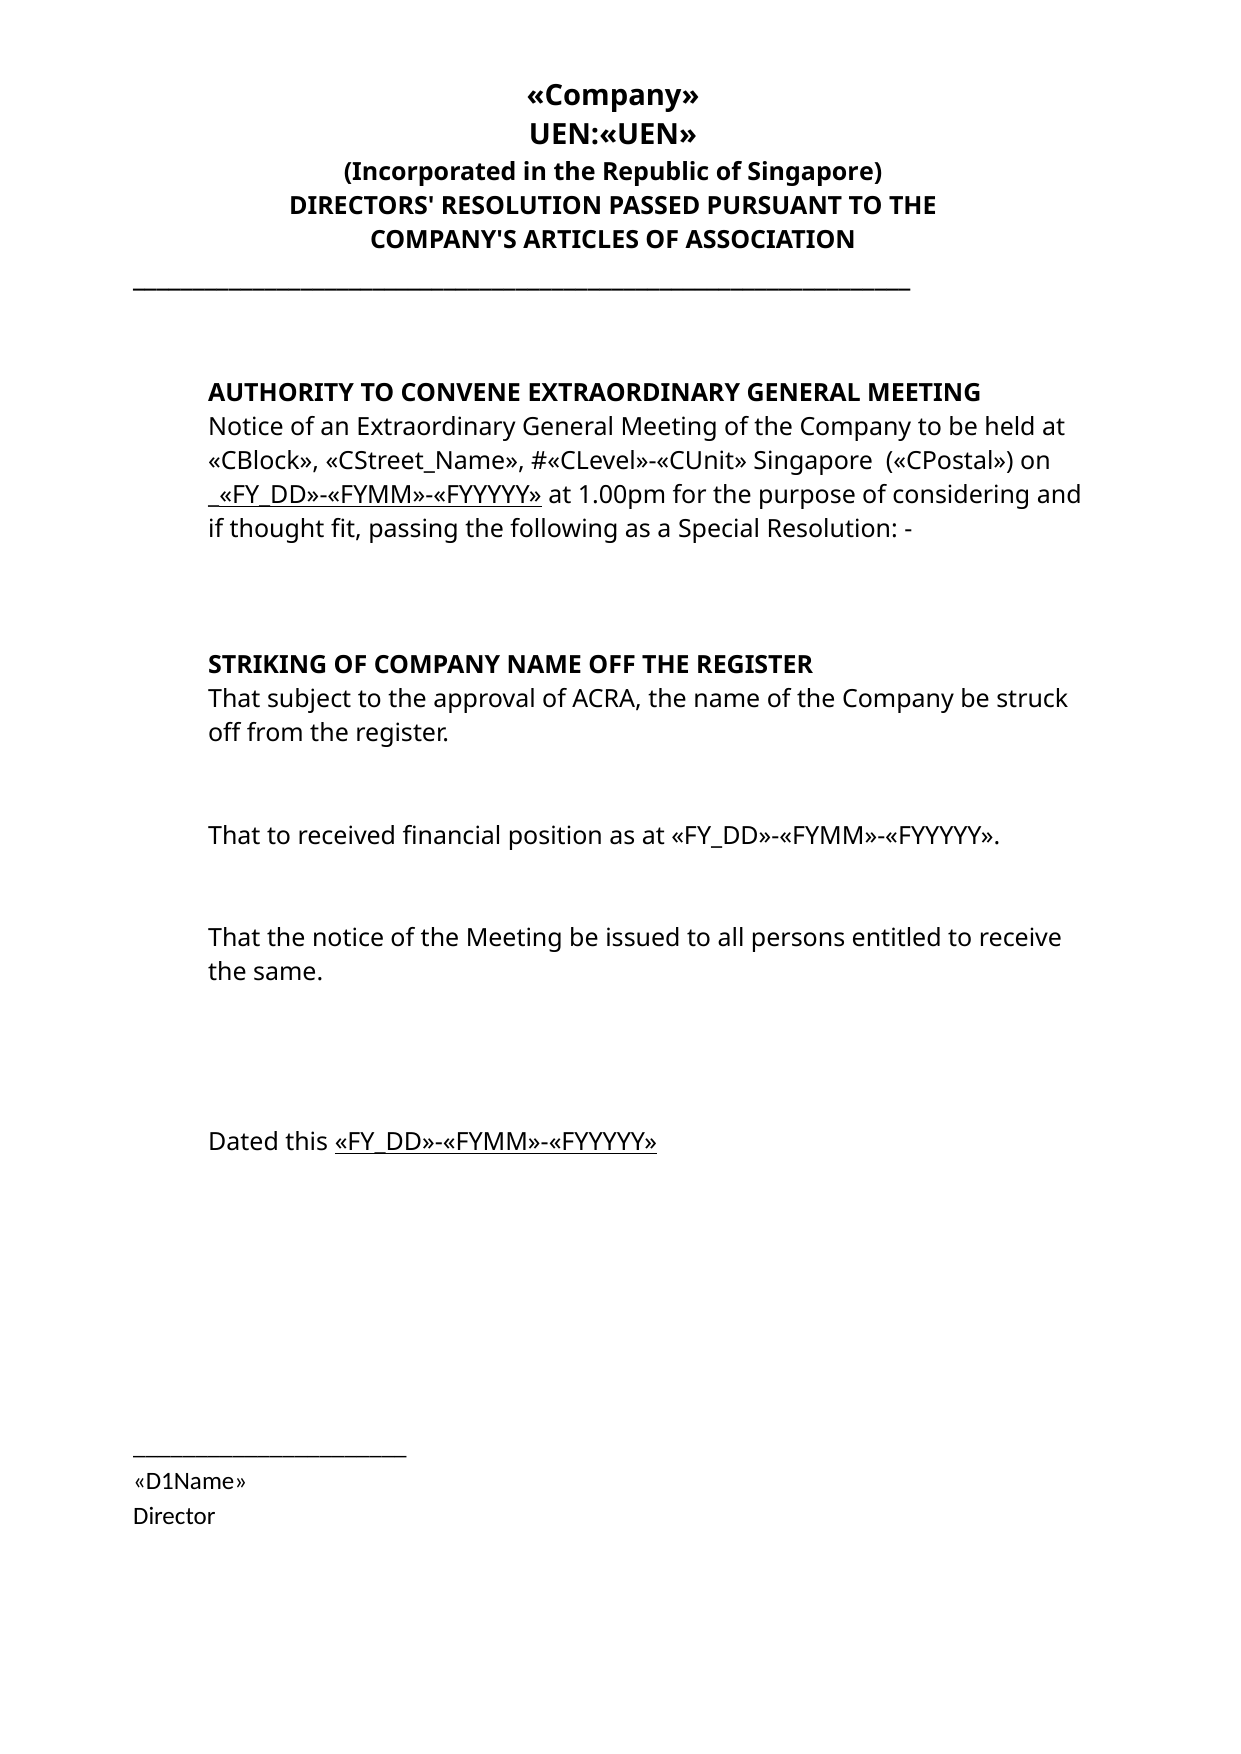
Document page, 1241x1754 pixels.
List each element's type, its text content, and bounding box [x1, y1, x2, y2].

text AUTHORITY TO CONVENE EXTRAORDINARY GENERAL MEETING [133, 374, 1093, 408]
text _________________________________________________________________ [133, 255, 1093, 295]
text That to received financial position as at «FY_DD»-«FYMM»-«FYYYYY». [208, 817, 1093, 851]
text STRIKING OF COMPANY NAME OFF THE REGISTER [133, 647, 1093, 681]
text «D1Name» [133, 1465, 1093, 1496]
text (Incorporated in the Republic of Singapore) [133, 153, 1093, 187]
text ______________________ [133, 1430, 1093, 1461]
text Dated this «FY_DD»-«FYMM»-«FYYYYY» [133, 1124, 1093, 1158]
text UEN:«UEN» [133, 113, 1093, 153]
text Director [133, 1500, 1093, 1531]
text DIRECTORS' RESOLUTION PASSED PURSUANT TO THE [133, 187, 1093, 221]
text Notice of an Extraordinary General Meeting of the Company to be held at «CBlock», «CStreet_Name», #«CLevel»-«CUnit» Singapore («CPostal») on _«FY_DD»-«FYMM»-«FYYYYY» at 1.00pm for the purpose of considering and if thought fit, passing the following as a Special Resolution: - [208, 408, 1093, 545]
text COMPANY'S ARTICLES OF ASSOCIATION [133, 221, 1093, 255]
text That the notice of the Meeting be issued to all persons entitled to receive the same. [208, 919, 1093, 988]
text That subject to the approval of ACRA, the name of the Company be struck off from the register. [208, 681, 1093, 749]
text «Company» [133, 74, 1093, 113]
